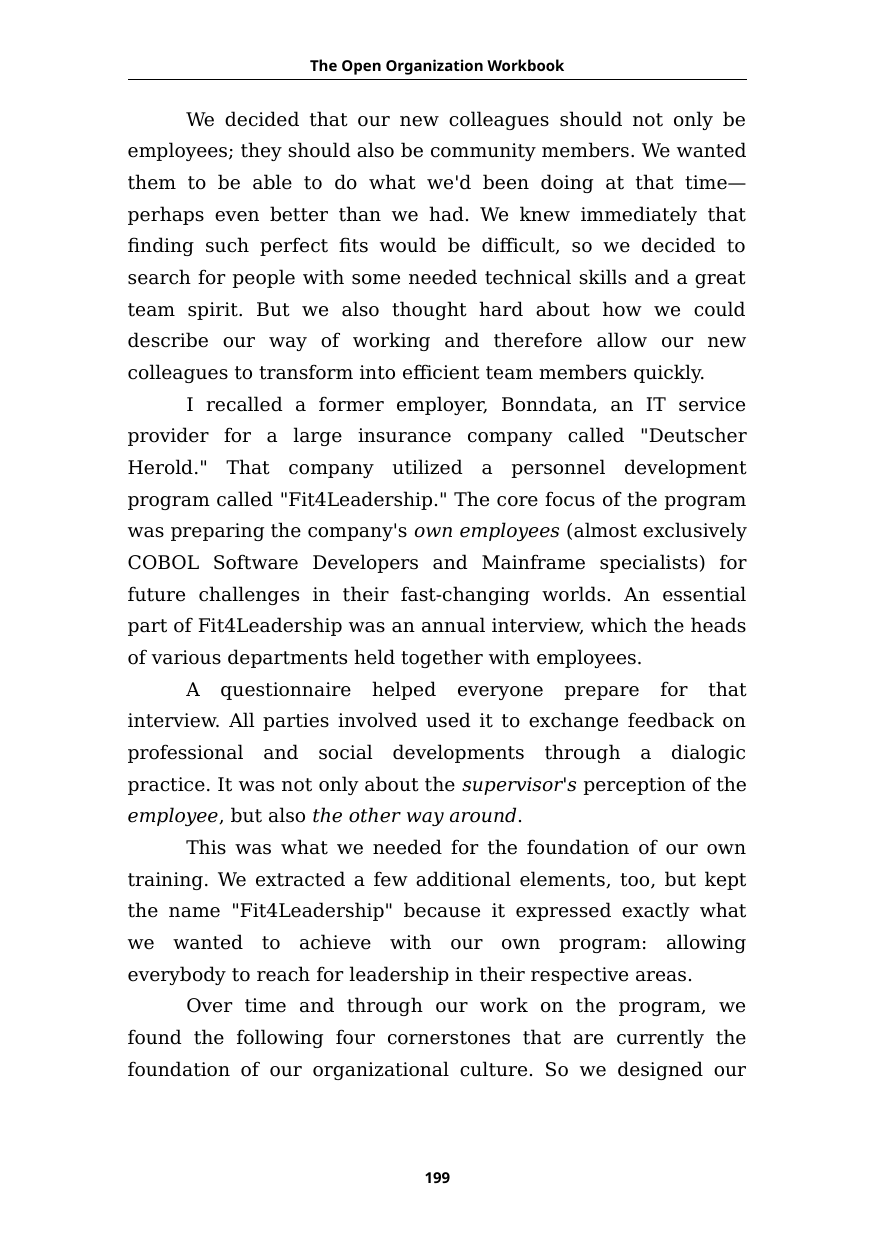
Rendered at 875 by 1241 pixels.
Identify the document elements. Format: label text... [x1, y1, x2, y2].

text I recalled a former employer, Bonndata, an IT service provider for a large insurance company called "Deutscher Herold." That company utilized a personnel development program called "Fit4Leadership." The core focus of the program was preparing the company's own employees (almost exclusively COBOL Software Developers and Mainframe specialists) for future challenges in their fast-changing worlds. An essential part of Fit4Leadership was an annual interview, which the heads of various departments held together with employees. [127, 394, 747, 669]
text We decided that our new colleagues should not only be employees; they should also be community members. We wanted them to be able to do what we'd been doing at that time—perhaps even better than we had. We knew immediately that finding such perfect fits would be difficult, so we decided to search for people with some needed technical skills and a great team spirit. But we also thought hard about how we could describe our way of working and therefore allow our new colleagues to transform into efficient team members quickly. [127, 109, 747, 384]
text Over time and through our work on the program, we found the following four cornerstones that are currently the foundation of our organizational culture. So we designed our [127, 995, 747, 1081]
text A questionnaire helped everyone prepare for that interview. All parties involved used it to exchange feedback on professional and social developments through a dialogic practice. It was not only about the supervisor's perception of the employee, but also the other way around. [127, 679, 747, 827]
text This was what we needed for the foundation of our own training. We extracted a few additional elements, too, but kept the name "Fit4Leadership" because it expressed exactly what we wanted to achieve with our own program: allowing everybody to reach for leadership in their respective areas. [127, 837, 747, 986]
